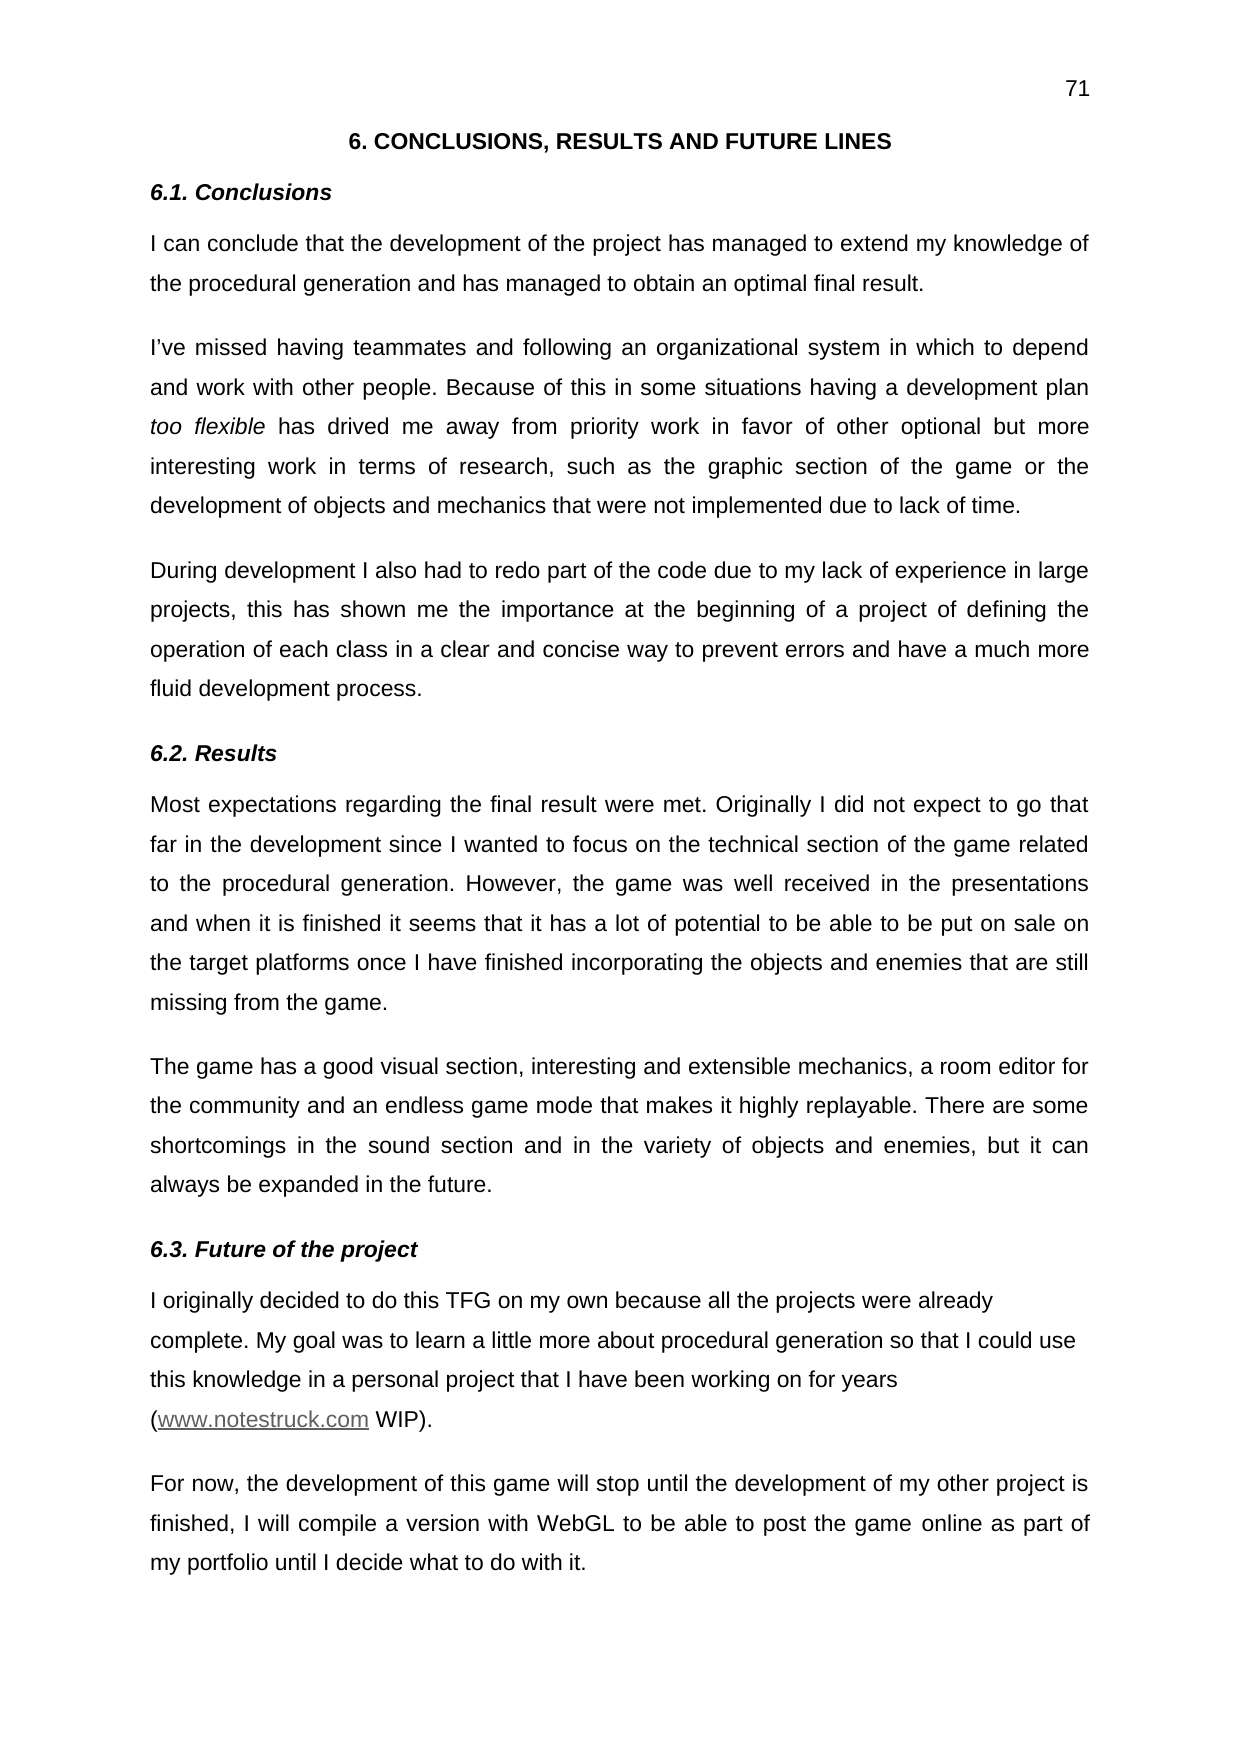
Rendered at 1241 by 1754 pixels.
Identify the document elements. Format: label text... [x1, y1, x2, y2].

text I can conclude that the development of the project has managed to extend my knowledge of the procedural generation and has managed to obtain an optimal final result. [150, 230, 1090, 296]
text Most expectations regarding the final result were met. Originally I did not expect to go that far in the development since I wanted to focus on the technical section of the game related to the procedural generation. However, the game was well received in the presentations and when it is finished it seems that it has a lot of potential to be able to be put on sale on the target platforms once I have finished incorporating the objects and enemies that are still missing from the game. [150, 791, 1090, 1015]
subtitle 6.2. Results [150, 740, 1090, 766]
subtitle 6.1. Conclusions [150, 179, 1090, 205]
subtitle 6. CONCLUSIONS, RESULTS AND FUTURE LINES [150, 128, 1090, 154]
text I’ve missed having teammates and following an organizational system in which to depend and work with other people. Because of this in some situations having a development plan too flexible has drived me away from priority work in favor of other optional but more interesting work in terms of research, such as the graphic section of the game or the development of objects and mechanics that were not implemented due to lack of time. [150, 334, 1090, 519]
text During development I also had to redo part of the code due to my lack of experience in large projects, this has shown me the importance at the beginning of a project of defining the operation of each class in a clear and concise way to prevent errors and have a much more fluid development process. [150, 557, 1090, 702]
text For now, the development of this game will stop until the development of my other project is finished, I will compile a version with WebGL to be able to post the game online as part of my portfolio until I decide what to do with it. [150, 1470, 1090, 1575]
subtitle 6.3. Future of the project [150, 1236, 1090, 1262]
text The game has a good visual section, interesting and extensible mechanics, a room editor for the community and an endless game mode that makes it highly replayable. There are some shortcomings in the sound section and in the variety of objects and enemies, but it can always be expanded in the future. [150, 1053, 1090, 1198]
text I originally decided to do this TFG on my own because all the projects were already complete. My goal was to learn a little more about procedural generation so that I could use this knowledge in a personal project that I have been working on for years (www.notestruck.com WIP). [150, 1287, 1090, 1432]
